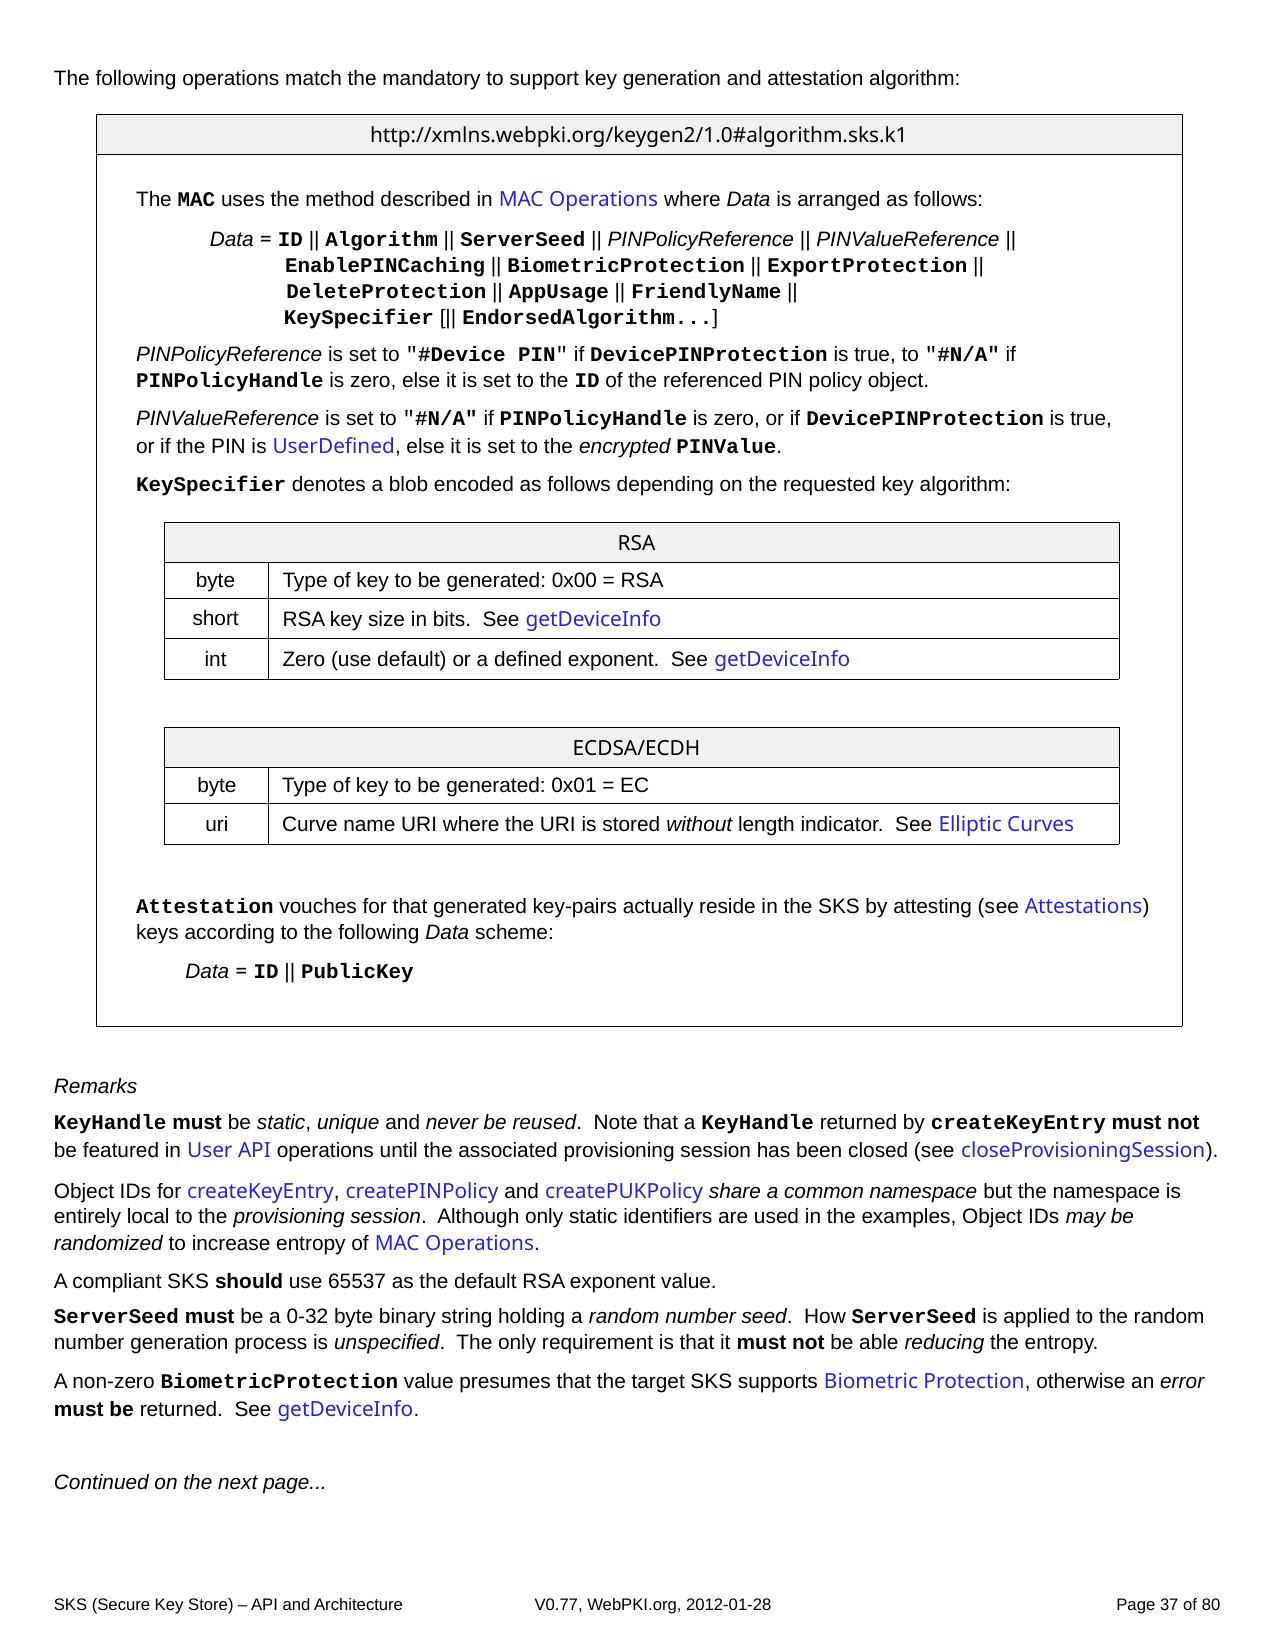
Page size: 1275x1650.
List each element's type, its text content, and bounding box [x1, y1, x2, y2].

text Continued on the next page... [54, 1470, 1221, 1494]
table_cell int [165, 639, 268, 679]
text Object IDs for createKeyEntry, createPINPolicy and createPUKPolicy share a common namespace but the namespace is entirely local to the provisioning session. Although only static identifiers are used in the examples, Object IDs may be randomized to increase entropy of MAC Operations. [54, 1176, 1221, 1257]
text The following operations match the mandatory to support key generation and attestation algorithm: [54, 66, 1221, 90]
text ServerSeed must be a 0-32 byte binary string holding a random number seed. How ServerSeed is applied to the random number generation process is unspecified. The only requirement is that it must not be able reducing the entropy. [54, 1304, 1221, 1354]
table_header RSA [165, 523, 1119, 562]
text A non-zero BiometricProtection value presumes that the target SKS supports Biometric Protection, otherwise an error must be returned. See getDeviceInfo. [54, 1366, 1221, 1423]
table_cell The MAC uses the method described in MAC Operations where Data is arranged as follows: Data = ID || Algorithm || ServerSeed || PINPolicyReference || PINValueReference || EnablePINCaching || BiometricProtection || ExportProtection || DeleteProtection || AppUsage || FriendlyName || KeySpecifier [|| EndorsedAlgorithm...] PINPolicyReference is set to "#Device PIN" if DevicePINProtection is true, to "#N/A" if PINPolicyHandle is zero, else it is set to the ID of the referenced PIN policy object. PINValueReference is set to "#N/A" if PINPolicyHandle is zero, or if DevicePINProtection is true, or if the PIN is UserDefined, else it is set to the encrypted PINValue. KeySpecifier denotes a blob encoded as follows depending on the requested key algorithm: Attestation vouches for that generated key-pairs actually reside in the SKS by attesting (see Attestations) keys according to the following Data scheme: Data = ID || PublicKey [97, 155, 1182, 1026]
table_cell Curve name URI where the URI is stored without length indicator. See Elliptic Curves [269, 804, 1119, 843]
text Remarks [54, 1074, 1221, 1098]
table_cell short [165, 599, 268, 638]
table_cell byte [165, 768, 268, 803]
table_cell Type of key to be generated: 0x01 = EC [269, 768, 1119, 803]
table_cell uri [165, 804, 268, 843]
text KeyHandle must be static, unique and never be reused. Note that a KeyHandle returned by createKeyEntry must not be featured in User API operations until the associated provisioning session has been closed (see closeProvisioningSession). [54, 1110, 1221, 1164]
text A compliant SKS should use 65537 as the default RSA exponent value. [54, 1268, 1221, 1292]
table_cell RSA key size in bits. See getDeviceInfo [269, 599, 1119, 638]
table_cell byte [165, 563, 268, 598]
table_cell Zero (use default) or a defined exponent. See getDeviceInfo [269, 639, 1119, 679]
table_header ECDSA/ECDH [165, 728, 1119, 767]
table_cell Type of key to be generated: 0x00 = RSA [269, 563, 1119, 598]
table_header http://xmlns.webpki.org/keygen2/1.0#algorithm.sks.k1 [97, 115, 1182, 154]
